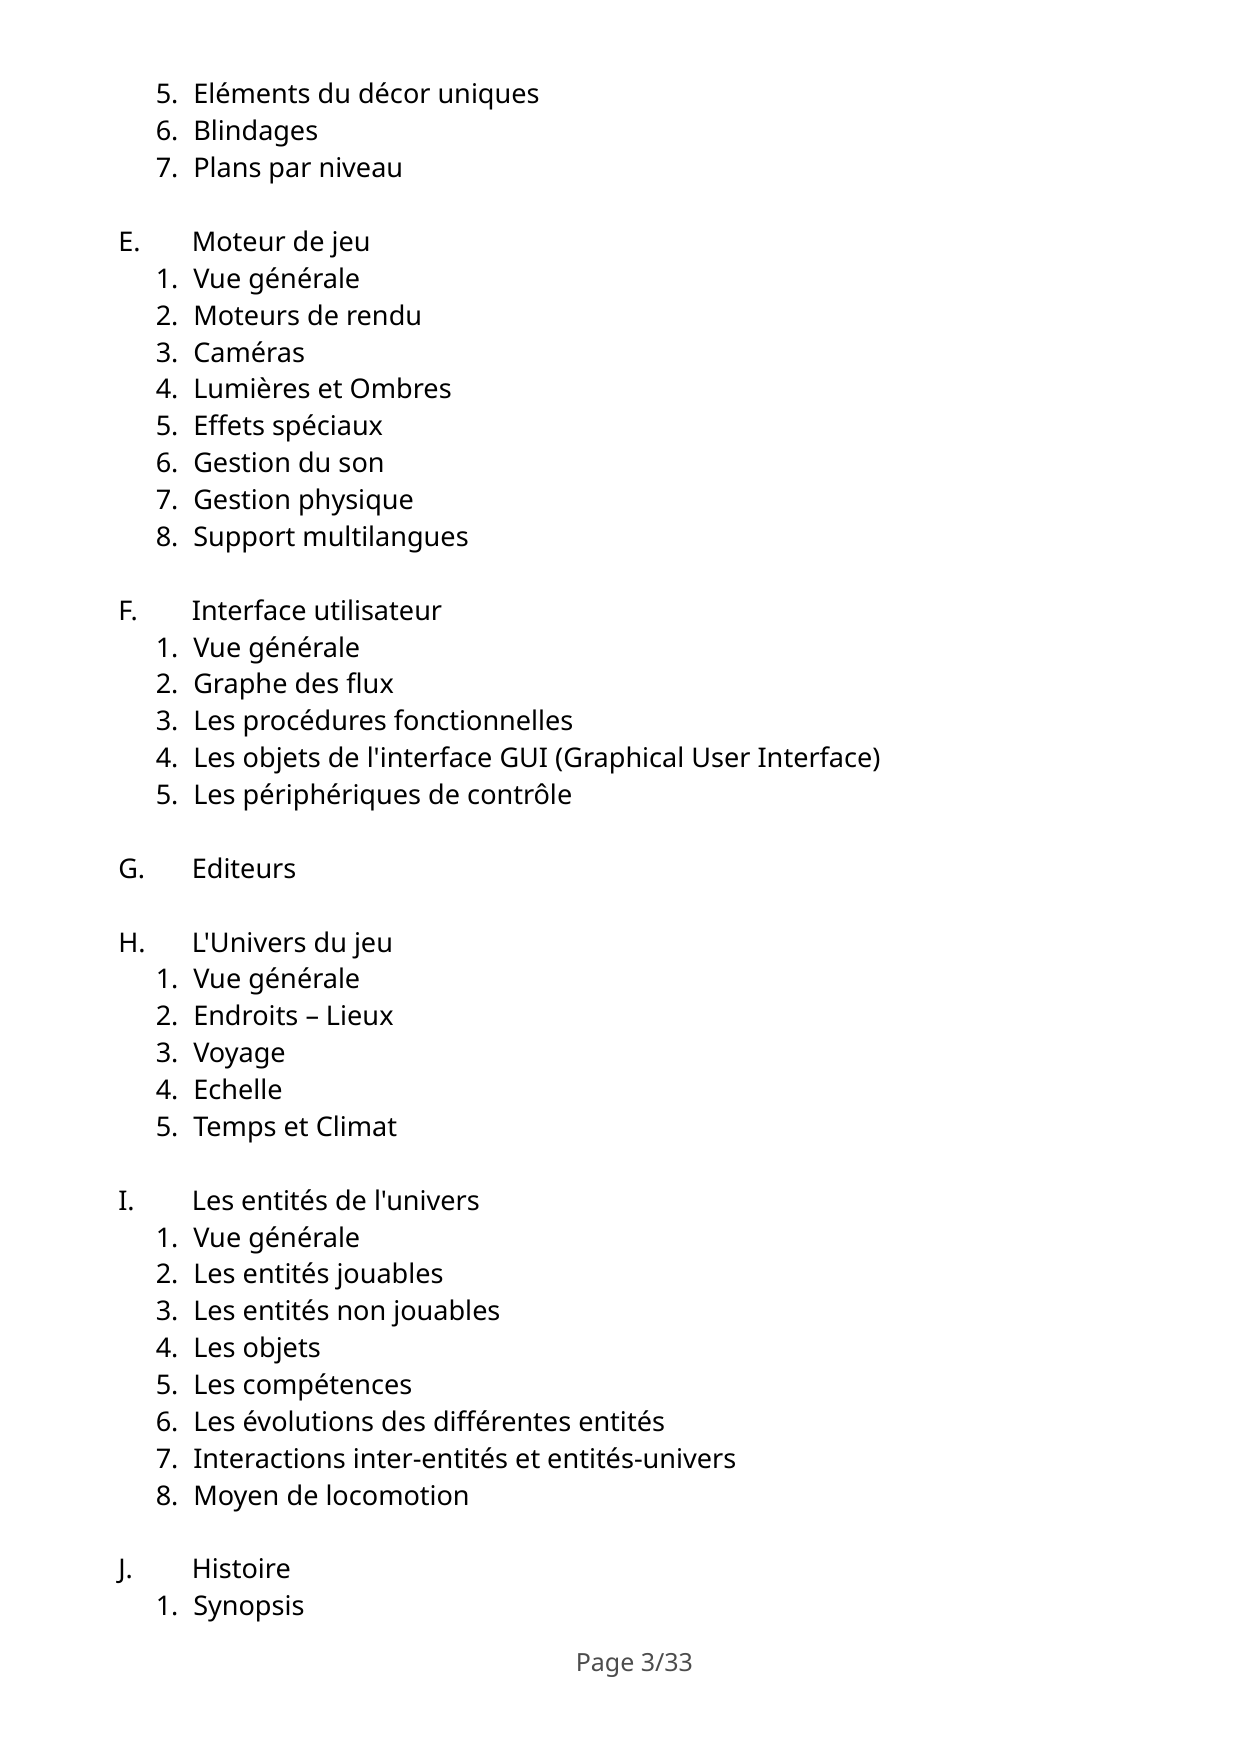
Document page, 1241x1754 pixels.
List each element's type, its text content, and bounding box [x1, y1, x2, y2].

list Gestion physique [156, 481, 1122, 517]
text E. Moteur de jeu [118, 222, 1122, 259]
list Vue générale [156, 1218, 1122, 1255]
list Voyage [156, 1034, 1122, 1071]
list Les objets [156, 1329, 1122, 1366]
list Temps et Climat [156, 1107, 1122, 1144]
list Vue générale [156, 960, 1122, 997]
list Les évolutions des différentes entités [156, 1402, 1122, 1439]
text I. Les entités de l'univers [118, 1181, 1122, 1218]
list Gestion du son [156, 444, 1122, 481]
list Vue générale [156, 628, 1122, 665]
list Blindages [156, 112, 1122, 149]
list Les compétences [156, 1366, 1122, 1402]
list Graphe des flux [156, 665, 1122, 702]
text J. Histoire [118, 1550, 1122, 1587]
text H. L'Univers du jeu [118, 923, 1122, 960]
list Vue générale [156, 259, 1122, 296]
text G. Editeurs [118, 849, 1122, 886]
list Support multilangues [156, 517, 1122, 554]
list Echelle [156, 1071, 1122, 1107]
list Plans par niveau [156, 149, 1122, 186]
list Caméras [156, 333, 1122, 370]
list Les périphériques de contrôle [156, 776, 1122, 812]
list Moyen de locomotion [156, 1476, 1122, 1513]
list Moteurs de rendu [156, 296, 1122, 333]
list Lumières et Ombres [156, 370, 1122, 407]
list Les entités jouables [156, 1255, 1122, 1292]
list Synopsis [156, 1587, 1122, 1624]
list Les entités non jouables [156, 1292, 1122, 1329]
list Interactions inter-entités et entités-univers [156, 1439, 1122, 1476]
list Eléments du décor uniques [156, 75, 1122, 112]
text F. Interface utilisateur [118, 591, 1122, 628]
list Les procédures fonctionnelles [156, 702, 1122, 739]
list Effets spéciaux [156, 407, 1122, 444]
list Les objets de l'interface GUI (Graphical User Interface) [156, 739, 1122, 776]
list Endroits – Lieux [156, 997, 1122, 1034]
